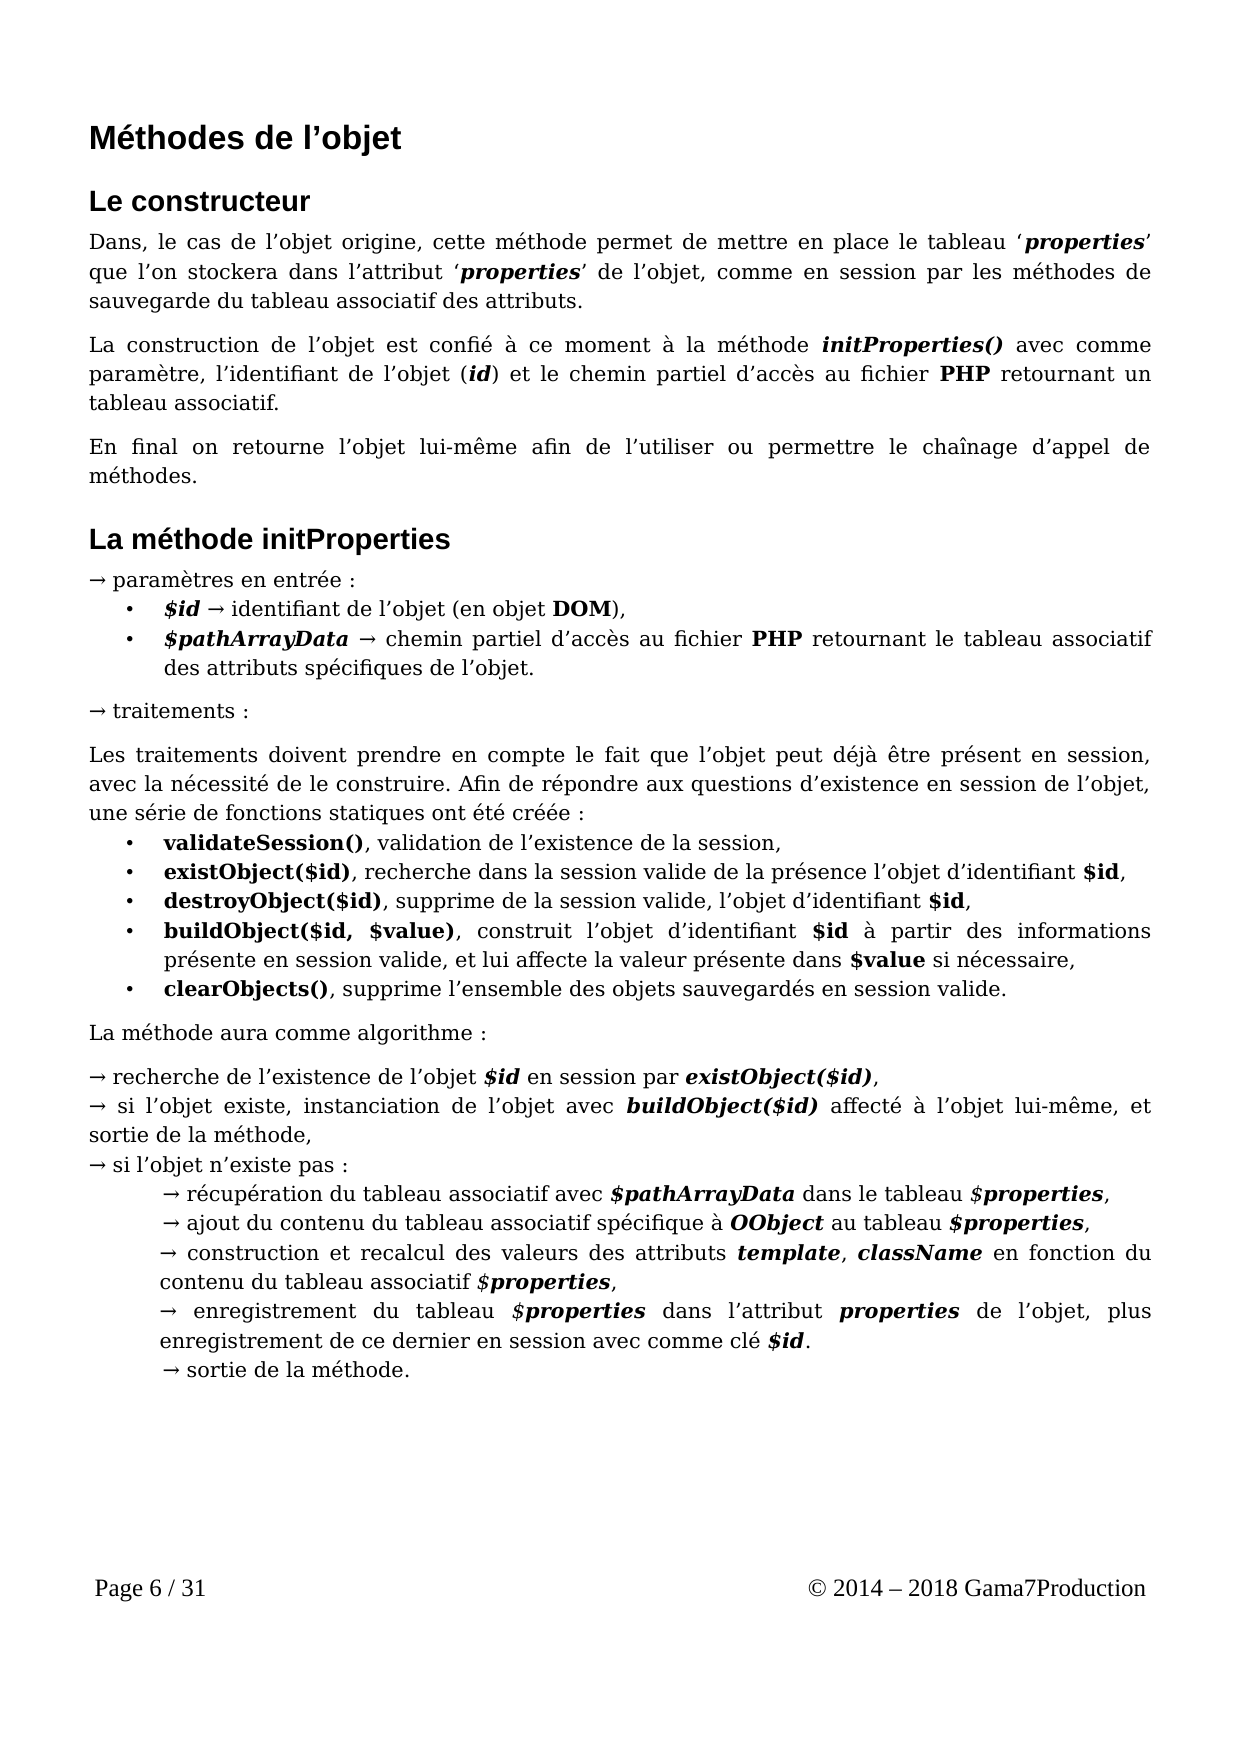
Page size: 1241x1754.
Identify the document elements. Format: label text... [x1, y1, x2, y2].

text → récupération du tableau associatif avec $pathArrayData dans le tableau $properties, [88, 1182, 1152, 1206]
text → si l’objet n’existe pas : [88, 1153, 1152, 1177]
list buildObject($id, $value), construit l’objet d’identifiant $id à partir des informations présente en session valide, et lui affecte la valeur présente dans $value si nécessaire, [126, 918, 1152, 972]
list $pathArrayData → chemin partiel d’accès au fichier PHP retournant le tableau associatif des attributs spécifiques de l’objet. [126, 627, 1152, 680]
list destroyObject($id), supprime de la session valide, l’objet d’identifiant $id, [126, 889, 1152, 914]
list existObject($id), recherche dans la session valide de la présence l’objet d’identifiant $id, [126, 860, 1152, 884]
text La méthode aura comme algorithme : [88, 1021, 1152, 1046]
subtitle Le constructeur [88, 184, 1152, 218]
text La construction de l’objet est confié à ce moment à la méthode initProperties() avec comme paramètre, l’identifiant de l’objet (id) et le chemin partiel d’accès au fichier PHP retournant un tableau associatif. [88, 332, 1152, 415]
text → si l’objet existe, instanciation de l’objet avec buildObject($id) affecté à l’objet lui-même, et sortie de la méthode, [88, 1094, 1152, 1148]
text En final on retourne l’objet lui-même afin de l’utiliser ou permettre le chaînage d’appel de méthodes. [88, 435, 1152, 488]
list $id → identifiant de l’objet (en objet DOM), [126, 597, 1152, 622]
text Les traitements doivent prendre en compte le fait que l’objet peut déjà être présent en session, avec la nécessité de le construire. Afin de répondre aux questions d’existence en session de l’objet, une série de fonctions statiques ont été créée : [88, 743, 1152, 826]
list clearObjects(), supprime l’ensemble des objets sauvegardés en session valide. [126, 977, 1152, 1002]
text → recherche de l’existence de l’objet $id en session par existObject($id), [88, 1065, 1152, 1089]
text → sortie de la méthode. [88, 1358, 1152, 1382]
text → traitements : [88, 699, 1152, 724]
text → enregistrement du tableau $properties dans l’attribut properties de l’objet, plus enregistrement de ce dernier en session avec comme clé $id. [159, 1299, 1152, 1353]
list validateSession(), validation de l’existence de la session, [126, 830, 1152, 855]
subtitle La méthode initProperties [88, 522, 1152, 556]
text → ajout du contenu du tableau associatif spécifique à OObject au tableau $properties, [88, 1211, 1152, 1236]
text → construction et recalcul des valeurs des attributs template, className en fonction du contenu du tableau associatif $properties, [159, 1240, 1152, 1294]
text → paramètres en entrée : [88, 568, 1152, 592]
text Dans, le cas de l’objet origine, cette méthode permet de mettre en place le tableau ‘properties’ que l’on stockera dans l’attribut ‘properties’ de l’objet, comme en session par les méthodes de sauvegarde du tableau associatif des attributs. [88, 230, 1152, 313]
subtitle Méthodes de l’objet [88, 118, 1152, 157]
